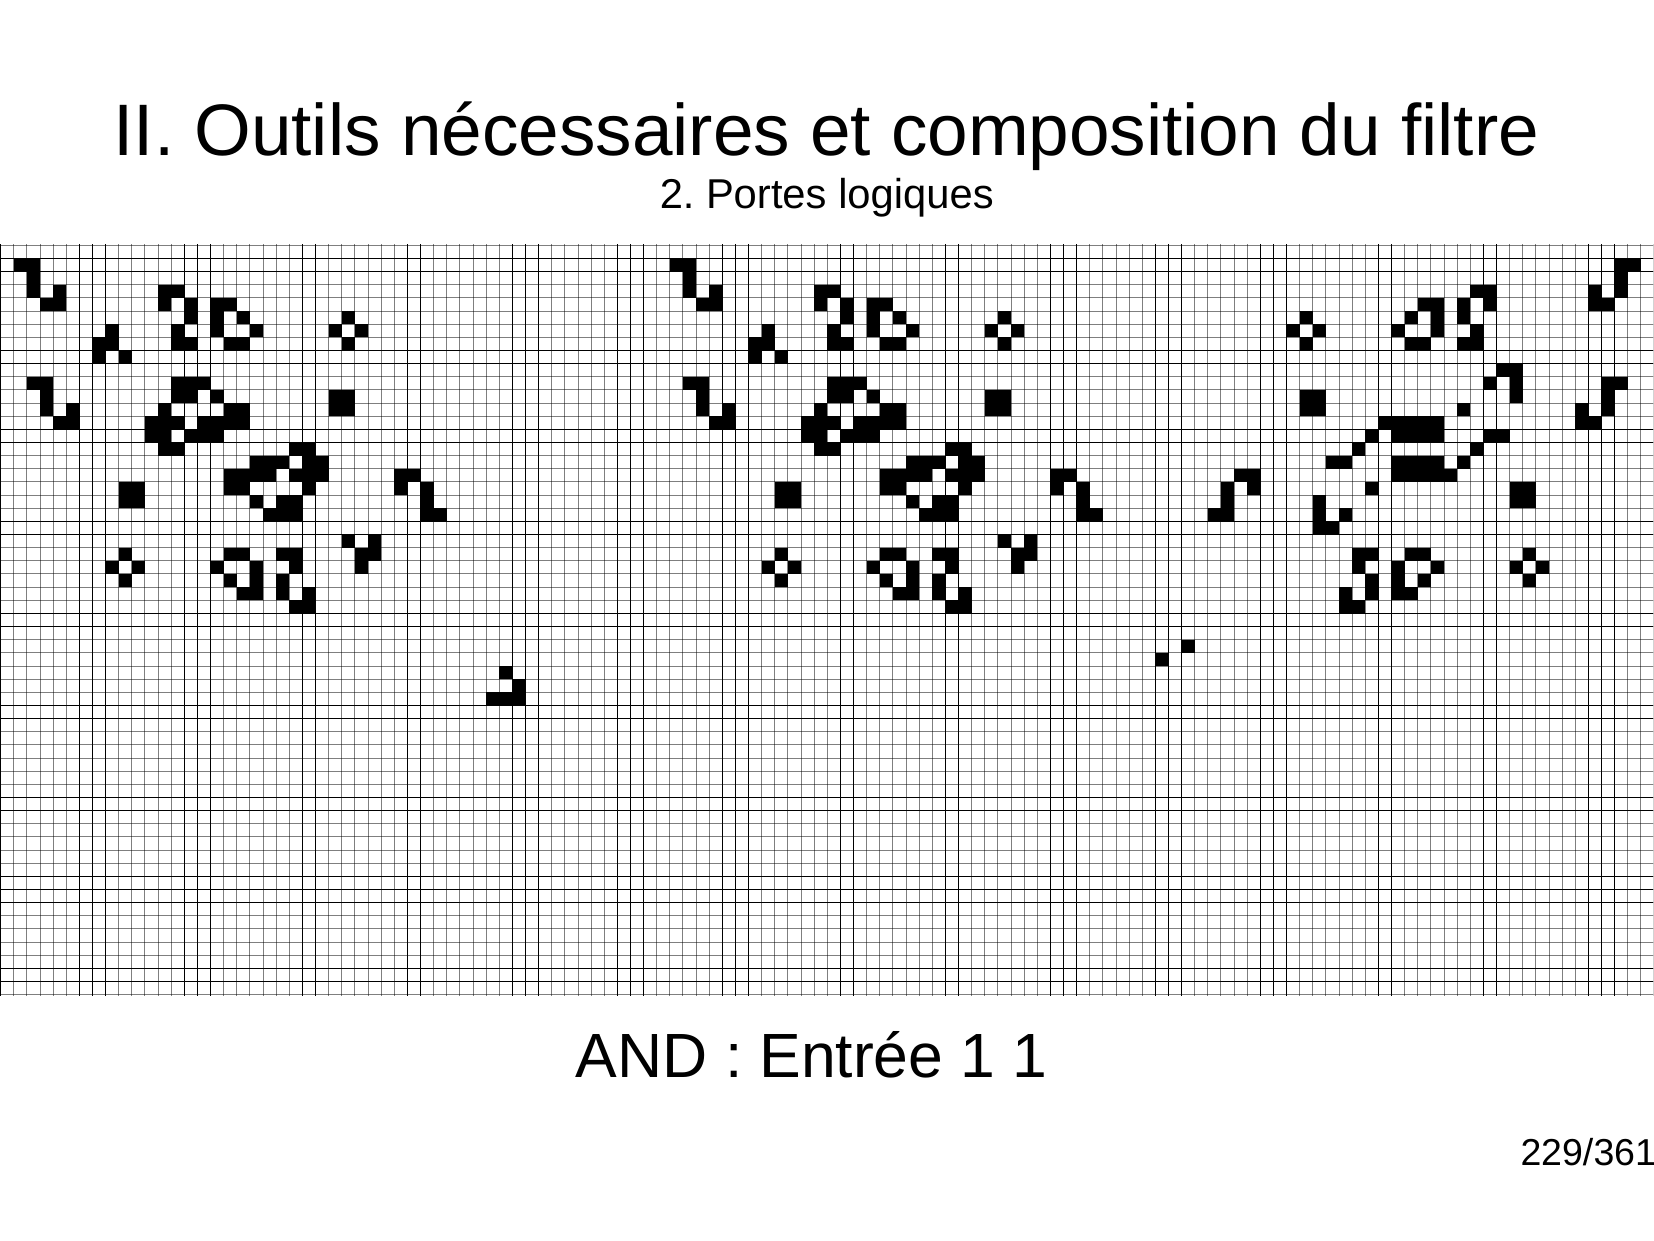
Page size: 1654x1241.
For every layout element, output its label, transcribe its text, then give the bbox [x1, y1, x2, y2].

title II. Outils nécessaires et composition du filtre 2. Portes logiques [82, 49, 1571, 257]
text_box AND : Entrée 1 1 [561, 1013, 1063, 1099]
picture [0, 244, 1654, 996]
text_box <number>/361 [1505, 1124, 1654, 1182]
